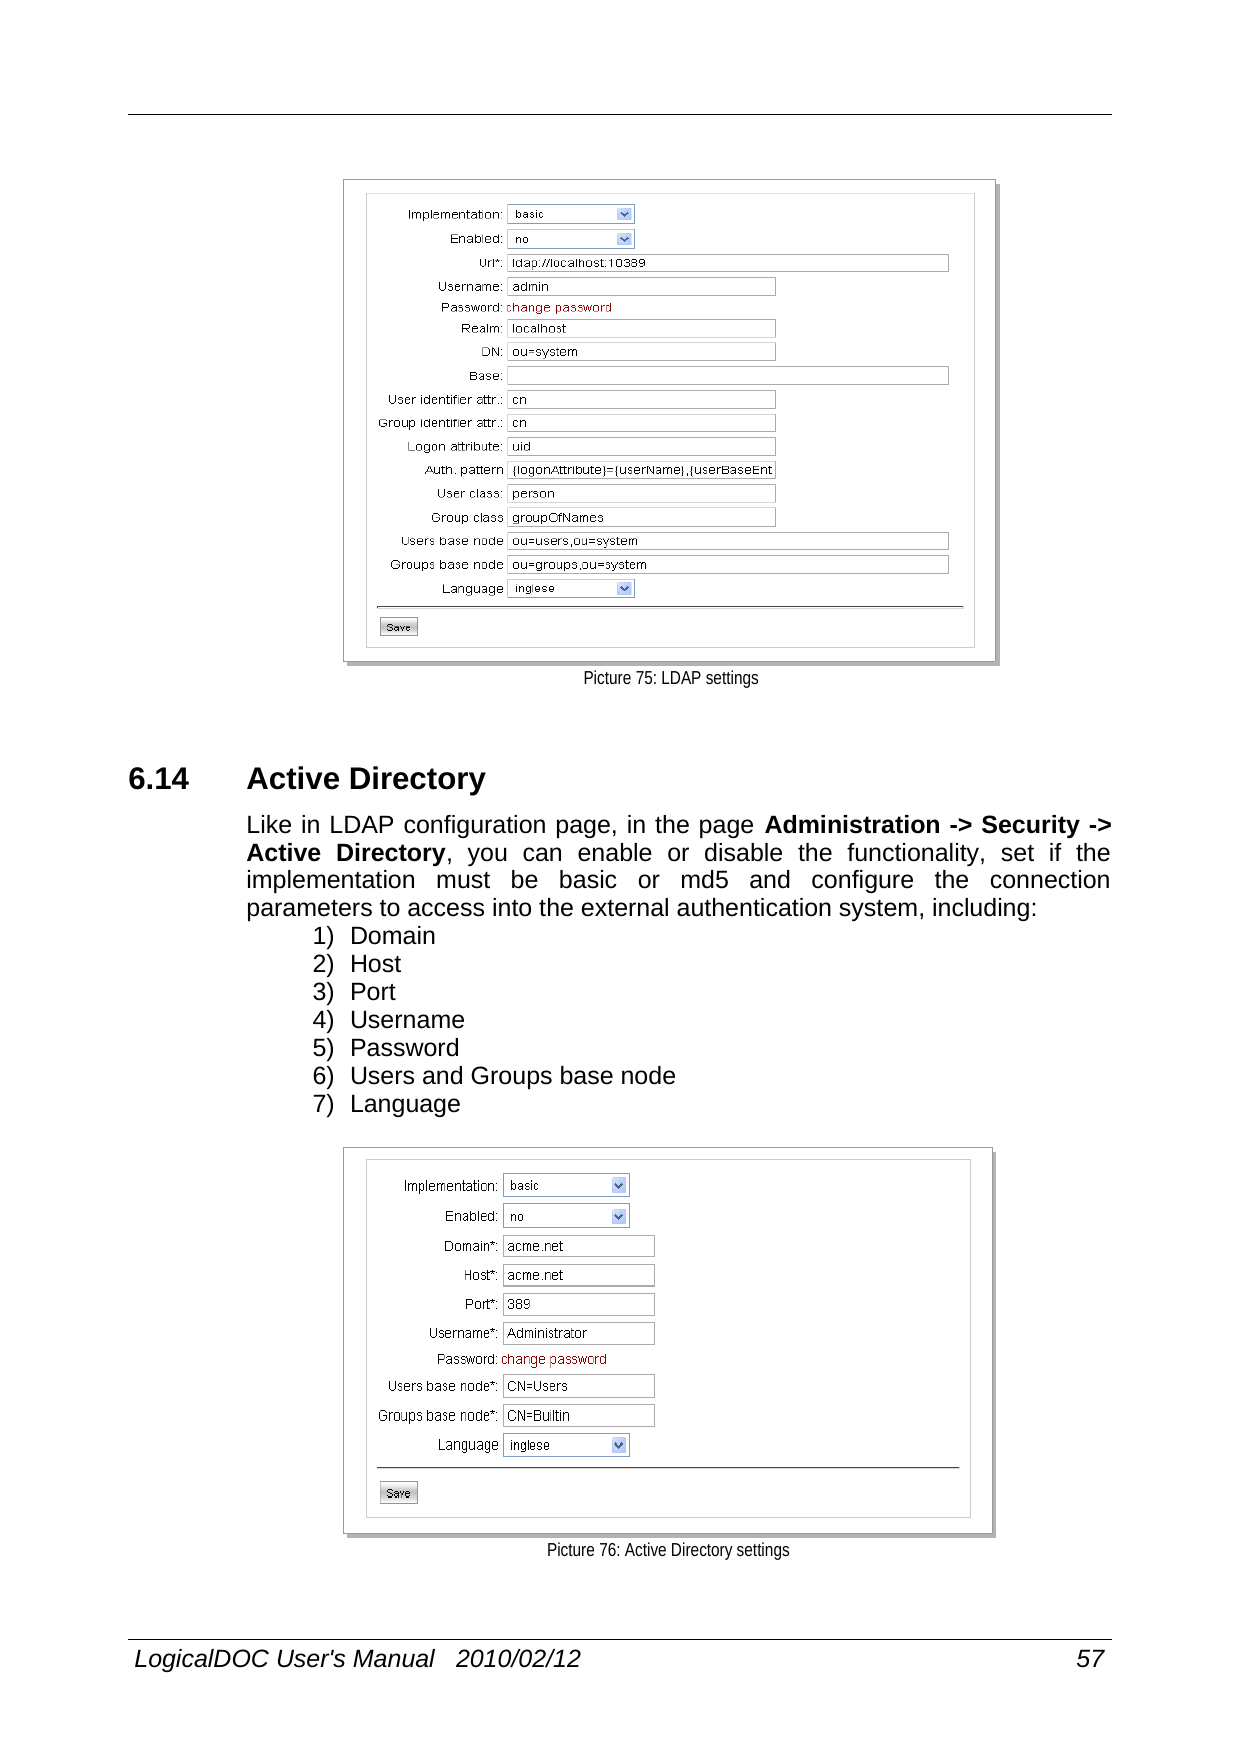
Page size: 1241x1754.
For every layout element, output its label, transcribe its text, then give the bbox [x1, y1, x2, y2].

text Picture 75: LDAP settings [342, 661, 999, 687]
list Password [312, 1034, 1112, 1062]
list Port [312, 978, 1112, 1006]
list Host [312, 950, 1112, 978]
text Picture 76: Active Directory settings [342, 1533, 994, 1560]
list Language [312, 1089, 1112, 1117]
picture [359, 188, 979, 652]
list Username [312, 1006, 1112, 1034]
text Like in LDAP configuration page, in the page Administration -> Security -> Active Directory, you can enable or disable the functionality, set if the implementation must be basic or md5 and configure the connection parameters to access into the external authentication system, including: [246, 810, 1112, 922]
list Domain [312, 922, 1112, 950]
subtitle Active Directory [128, 761, 1112, 796]
picture [359, 1156, 976, 1524]
list Users and Groups base node [312, 1062, 1112, 1089]
